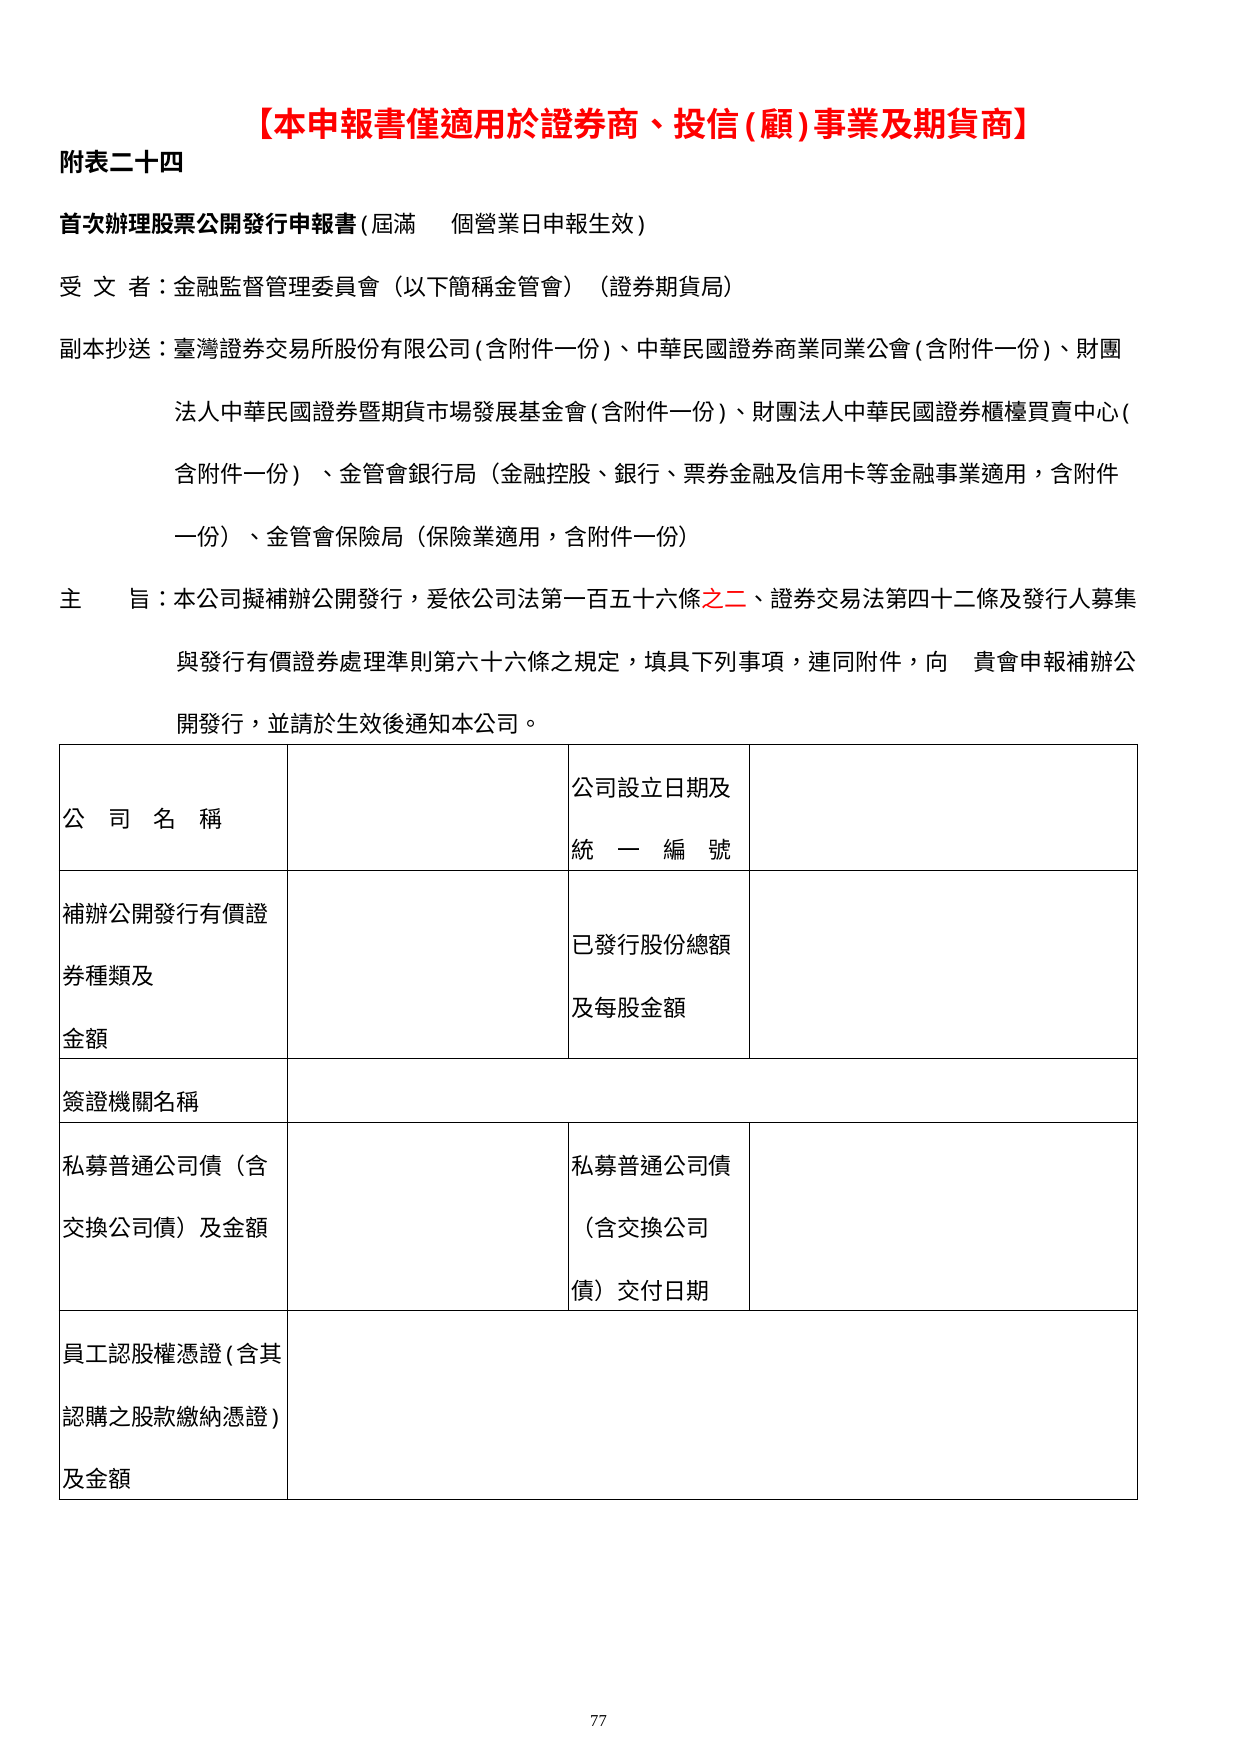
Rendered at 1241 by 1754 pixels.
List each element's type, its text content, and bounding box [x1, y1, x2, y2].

table_header 公司設立日期及 統 一 編 號 [569, 745, 749, 870]
text 主 旨：本公司擬補辦公開發行，爰依公司法第一百五十六條之二、證券交易法第四十二條及發行人募集與發行有價證券處理準則第六十六條之規定，填具下列事項，連同附件，向 貴會申報補辦公開發行，並請於生效後通知本公司。 [59, 556, 1137, 744]
table_cell 私募普通公司債（含交換公司債）交付日期 [569, 1123, 749, 1310]
table_cell [288, 1311, 1137, 1499]
table_cell 簽證機關名稱 [60, 1059, 287, 1122]
text 首次辦理股票公開發行申報書(屆滿 個營業日申報生效) [59, 181, 1137, 244]
table_header 公 司 名 稱 [60, 745, 287, 870]
table_cell 私募普通公司債（含交換公司債）及金額 [60, 1123, 287, 1310]
table_cell 已發行股份總額 及每股金額 [569, 871, 749, 1058]
table_cell 補辦公開發行有價證券種類及 金額 [60, 871, 287, 1058]
table_cell [750, 1123, 1137, 1310]
table_header [750, 745, 1137, 870]
text 【本申報書僅適用於證券商、投信(顧)事業及期貨商】 [240, 97, 1087, 146]
table_cell [750, 871, 1137, 1058]
text 副本抄送：臺灣證券交易所股份有限公司(含附件一份)、中華民國證券商業同業公會(含附件一份)、財團法人中華民國證券暨期貨市場發展基金會(含附件一份)、財團法人中華民國證券櫃檯買賣中心(含附件一份) 、金管會銀行局（金融控股、銀行、票券金融及信用卡等金融事業適用，含附件一份）、金管會保險局（保險業適用，含附件一份） [59, 306, 1137, 556]
table_cell 員工認股權憑證(含其認購之股款繳納憑證)及金額 [60, 1311, 287, 1499]
text 附表二十四 [59, 119, 1137, 181]
text [225, 90, 1102, 180]
table_cell [288, 1059, 1137, 1122]
table_cell [288, 1123, 568, 1310]
text 受 文 者：金融監督管理委員會（以下簡稱金管會）（證券期貨局） [59, 244, 1137, 306]
table_cell [288, 871, 568, 1058]
table_header [288, 745, 568, 870]
